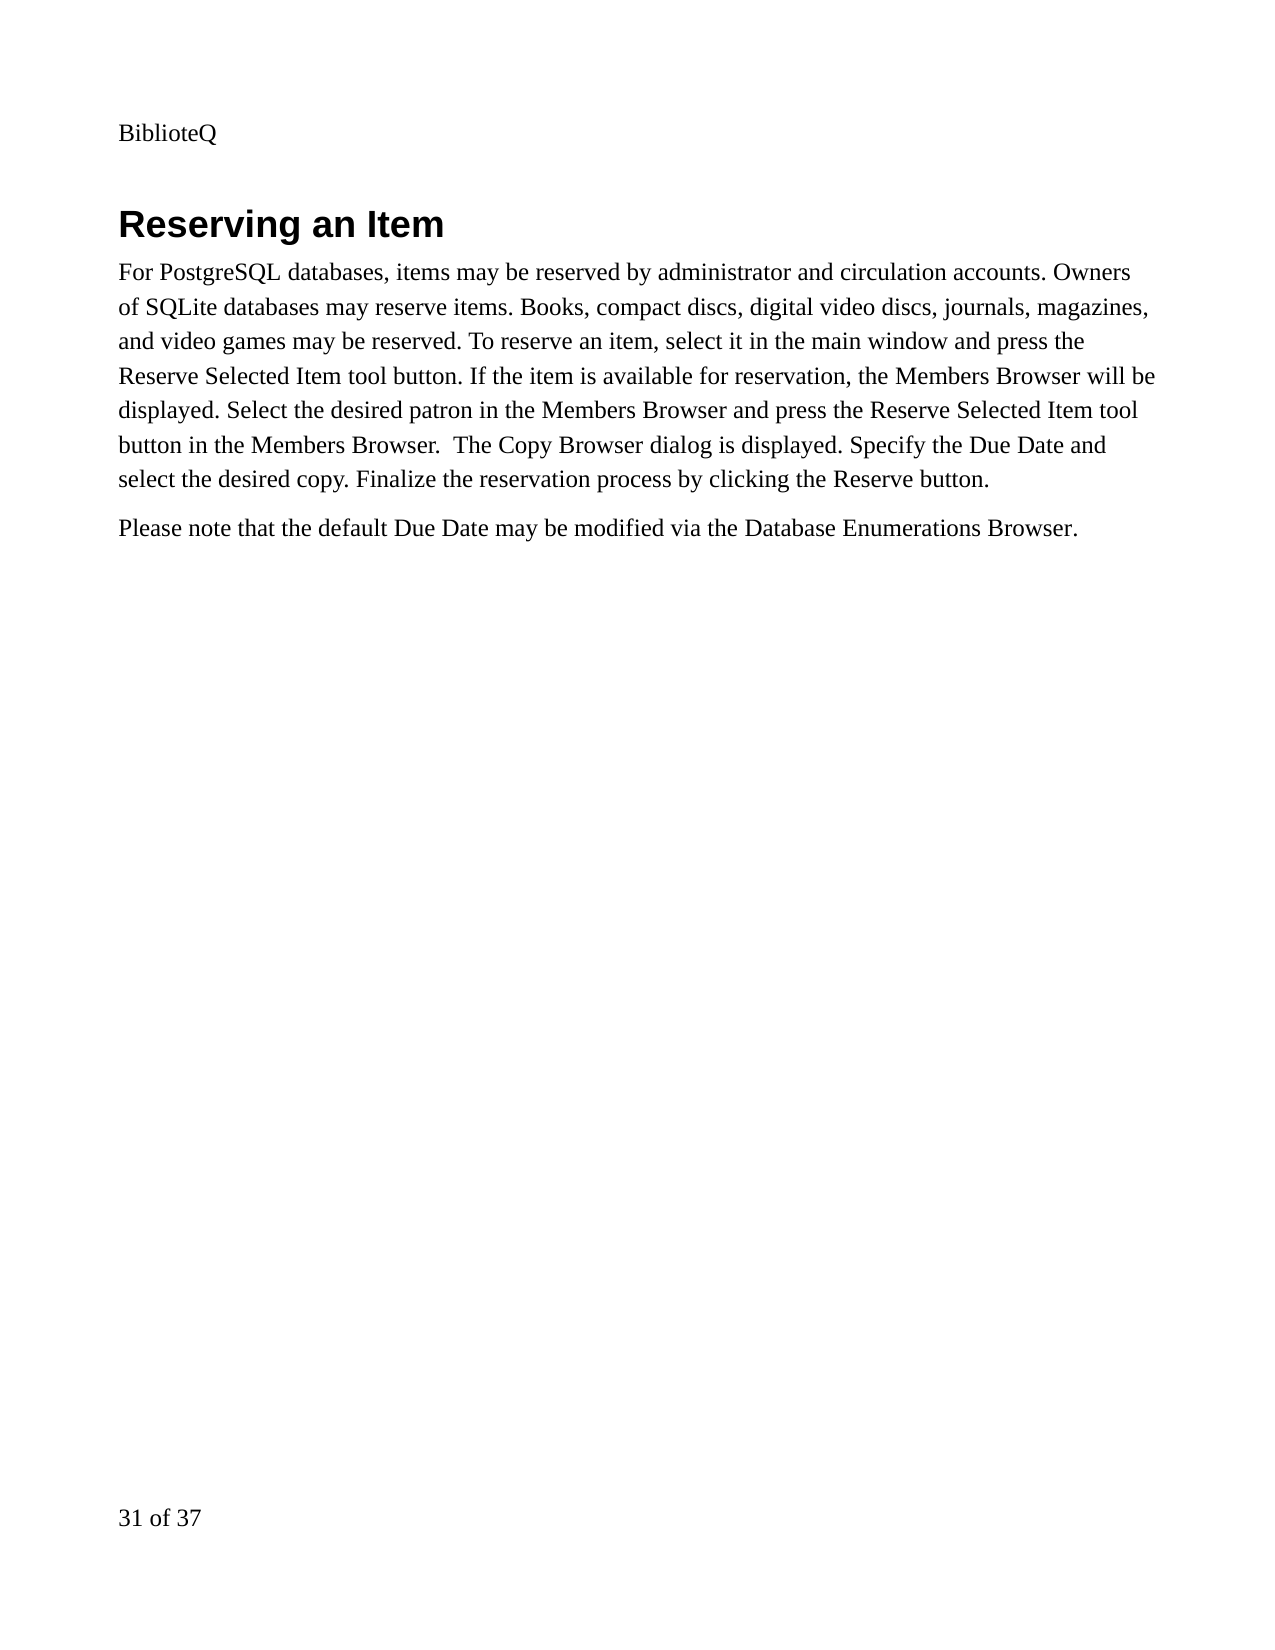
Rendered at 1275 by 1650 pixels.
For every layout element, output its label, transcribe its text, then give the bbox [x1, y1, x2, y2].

text For PostgreSQL databases, items may be reserved by administrator and circulation accounts. Owners of SQLite databases may reserve items. Books, compact discs, digital video discs, journals, magazines, and video games may be reserved. To reserve an item, select it in the main window and press the Reserve Selected Item tool button. If the item is available for reservation, the Members Browser will be displayed. Select the desired patron in the Members Browser and press the Reserve Selected Item tool button in the Members Browser. The Copy Browser dialog is displayed. Specify the Due Date and select the desired copy. Finalize the reservation process by clicking the Reserve button. [118, 257, 1157, 493]
subtitle Reserving an Item [118, 201, 1157, 245]
text Please note that the default Due Date may be modified via the Database Enumerations Browser. [118, 513, 1157, 542]
